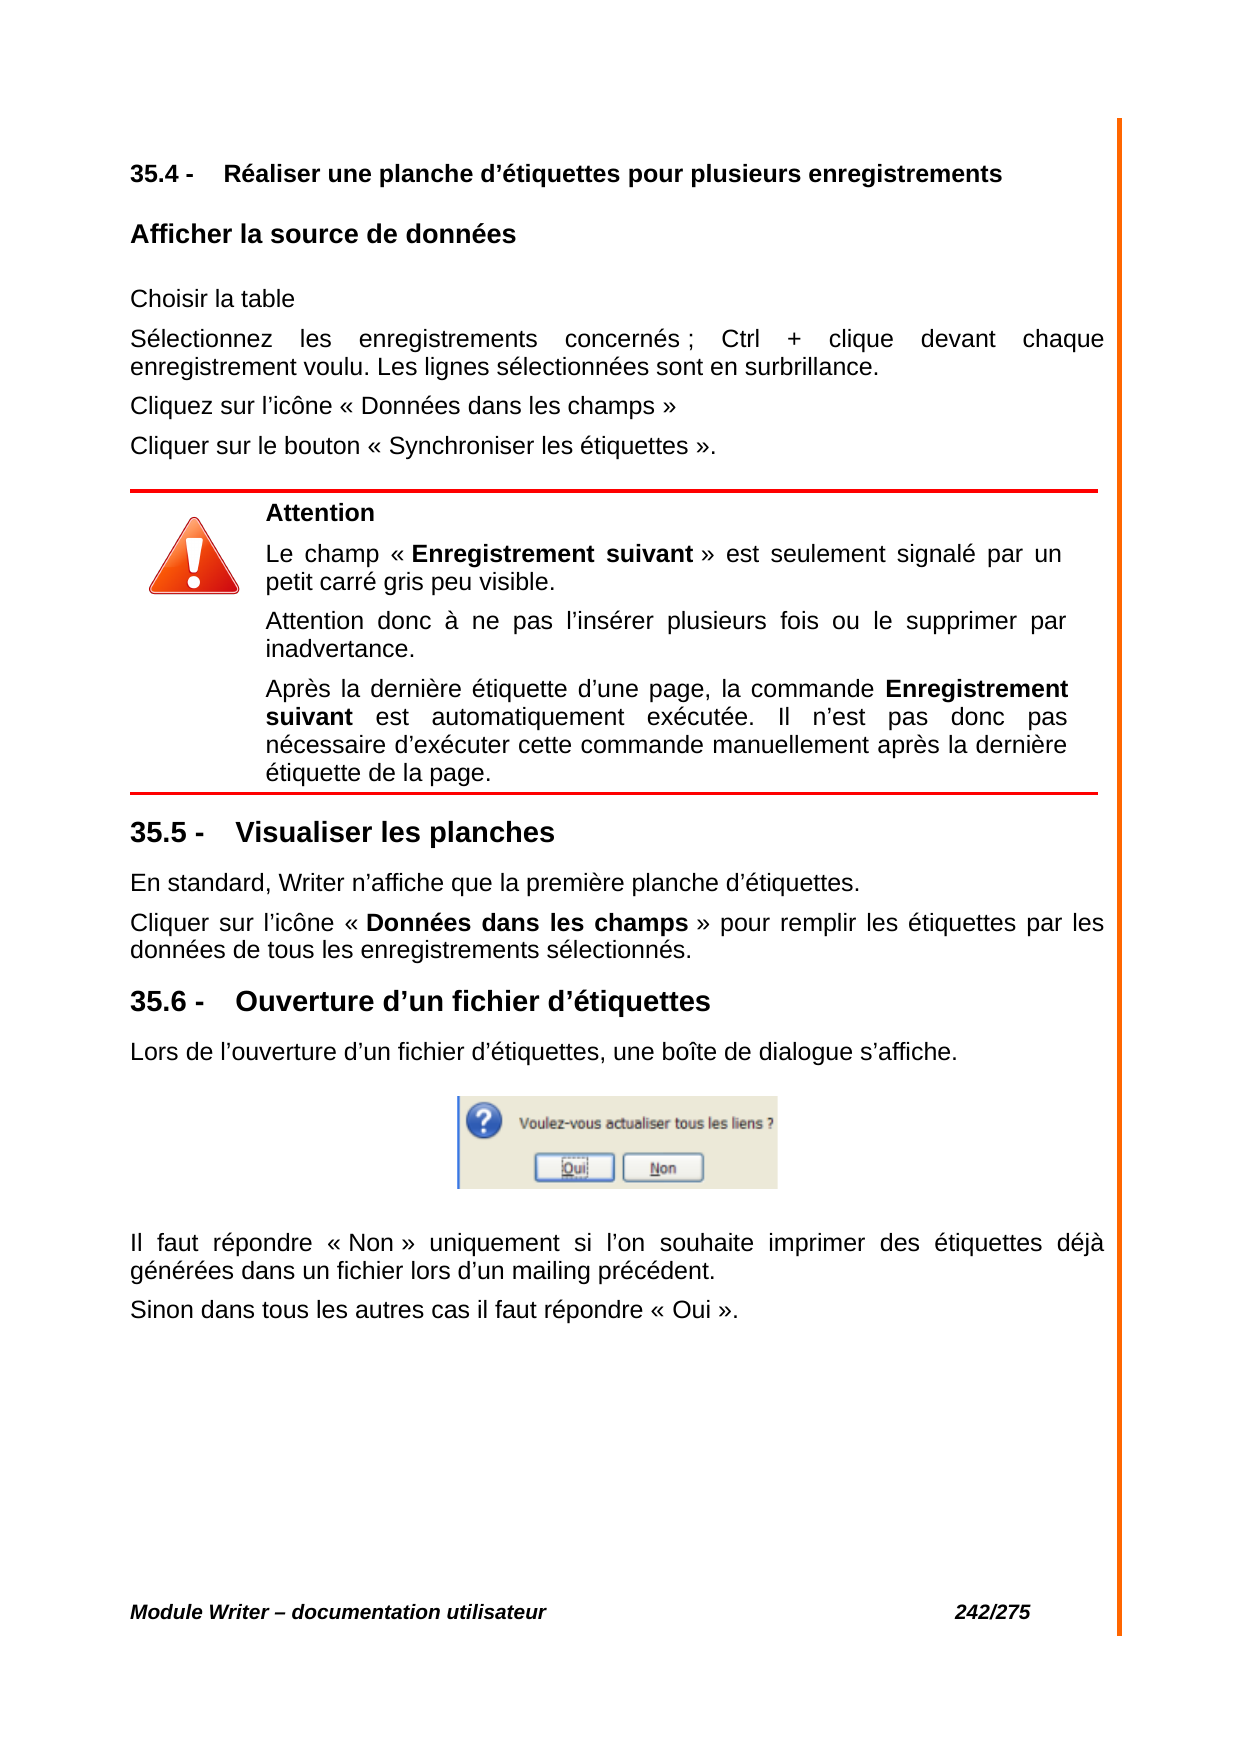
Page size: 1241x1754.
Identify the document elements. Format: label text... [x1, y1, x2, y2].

table_header Attention Le champ « Enregistrement suivant » est seulement signalé par un petit carré gris peu visible. Attention donc à ne pas l’insérer plusieurs fois ou le supprimer par inadvertance. Après la dernière étiquette d’une page, la commande Enregistrement suivant est automatiquement exécutée. Il n’est pas donc pas nécessaire d’exécuter cette commande manuellement après la dernière étiquette de la page. [260, 493, 1098, 792]
text Lors de l’ouverture d’un fichier d’étiquettes, une boîte de dialogue s’affiche. [130, 1038, 1105, 1066]
text Afficher la source de données [130, 219, 1105, 249]
text En standard, Writer n’affiche que la première planche d’étiquettes. [130, 869, 1105, 897]
text Cliquez sur l’icône « Données dans les champs » [130, 392, 1105, 420]
text Il faut répondre « Non » uniquement si l’on souhaite imprimer des étiquettes déjà générées dans un fichier lors d’un mailing précédent. [130, 1229, 1105, 1284]
text Cliquer sur l’icône « Données dans les champs » pour remplir les étiquettes par les données de tous les enregistrements sélectionnés. [130, 908, 1105, 964]
subtitle Réaliser une planche d’étiquettes pour plusieurs enregistrements [130, 159, 1105, 187]
picture [135, 498, 254, 617]
text Sinon dans tous les autres cas il faut répondre « Oui ». [130, 1296, 1105, 1324]
picture [457, 1096, 778, 1189]
table_header [130, 493, 259, 792]
subtitle Visualiser les planches [130, 816, 1105, 848]
text Sélectionnez les enregistrements concernés ; Ctrl + clique devant chaque enregistrement voulu. Les lignes sélectionnées sont en surbrillance. [130, 324, 1105, 380]
text Cliquer sur le bouton « Synchroniser les étiquettes ». [130, 432, 1105, 460]
subtitle Ouverture d’un fichier d’étiquettes [130, 985, 1105, 1018]
text Choisir la table [130, 285, 1105, 313]
